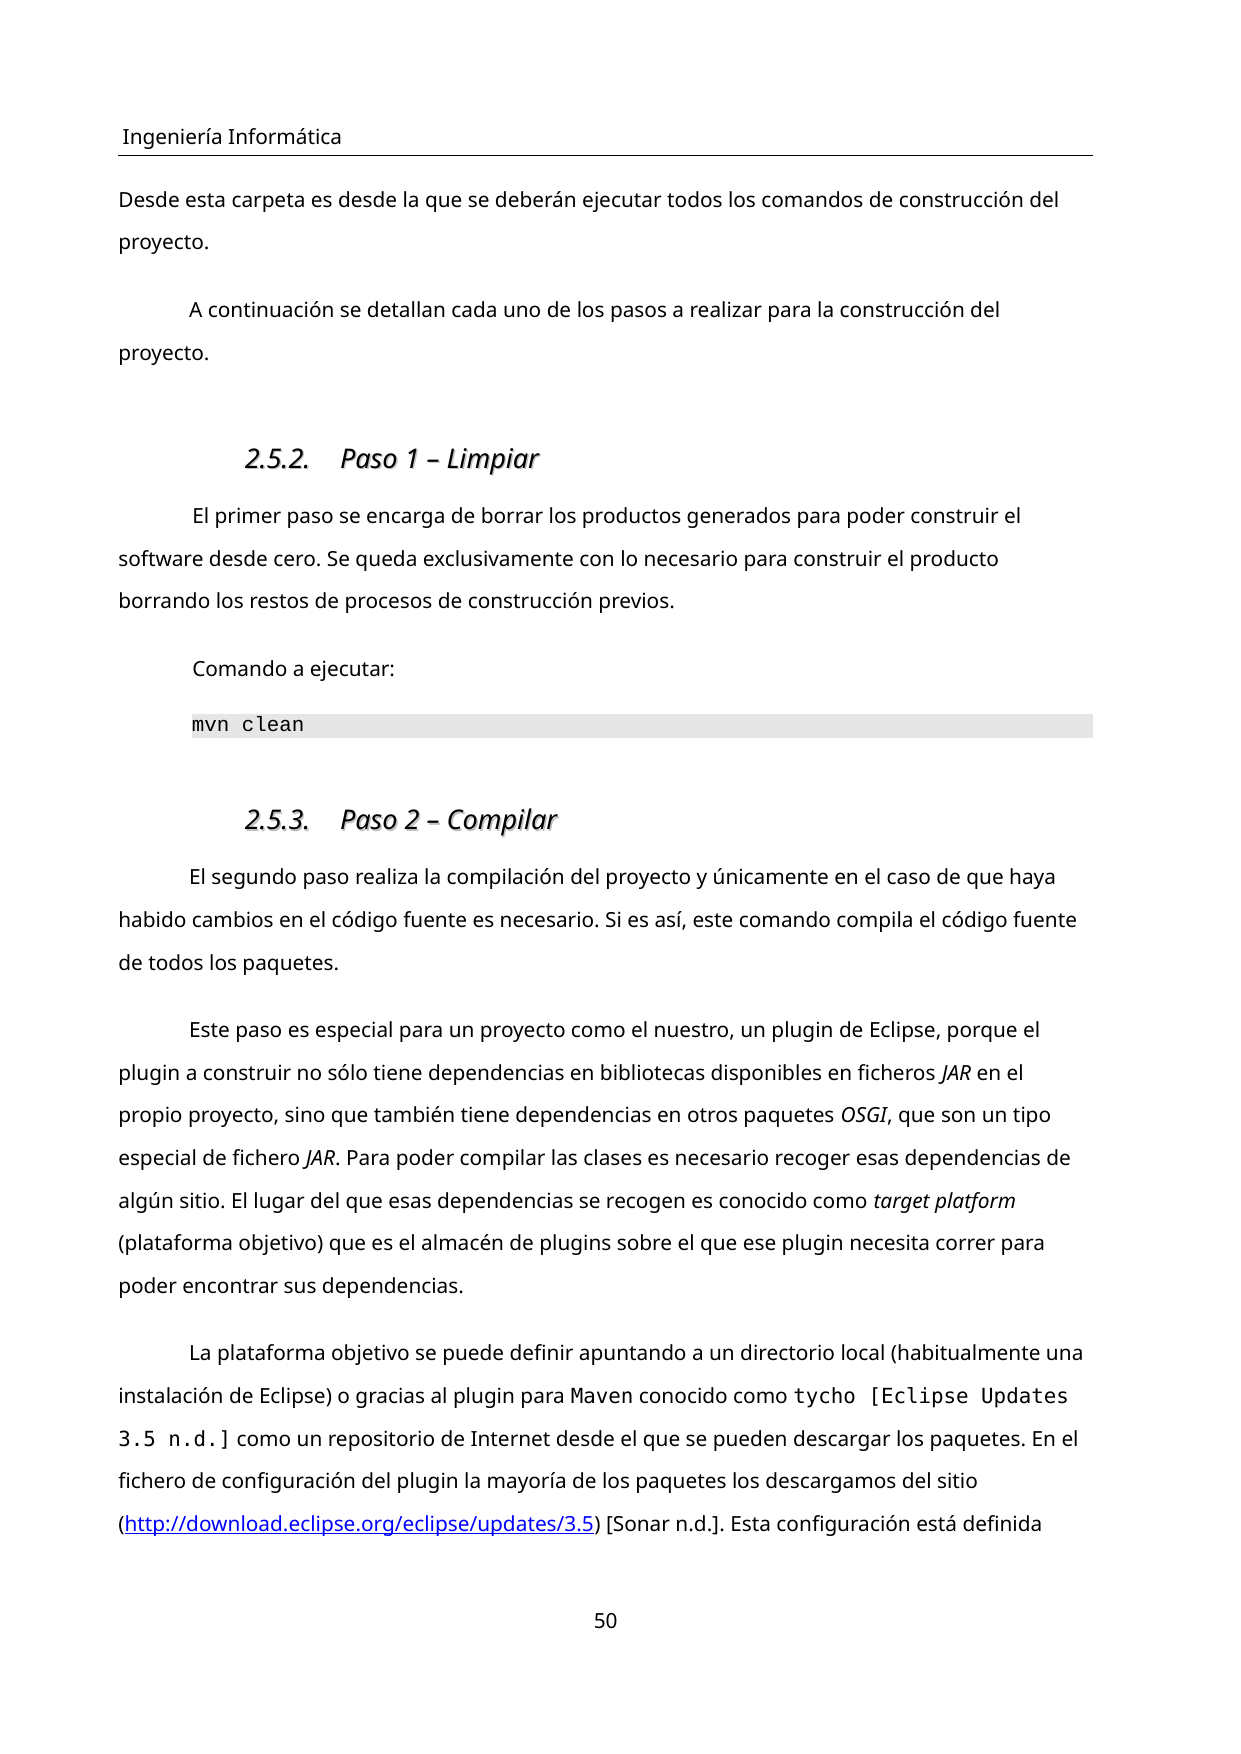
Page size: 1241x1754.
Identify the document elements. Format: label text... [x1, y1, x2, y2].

subtitle Paso 1 – Limpiar [310, 439, 1093, 476]
text A continuación se detallan cada uno de los pasos a realizar para la construcción del proyecto. [118, 295, 1093, 366]
text Desde esta carpeta es desde la que se deberán ejecutar todos los comandos de construcción del proyecto. [118, 185, 1093, 256]
text Este paso es especial para un proyecto como el nuestro, un plugin de Eclipse, porque el plugin a construir no sólo tiene dependencias en bibliotecas disponibles en ficheros JAR en el propio proyecto, sino que también tiene dependencias en otros paquetes OSGI, que son un tipo especial de fichero JAR. Para poder compilar las clases es necesario recoger esas dependencias de algún sitio. El lugar del que esas dependencias se recogen es conocido como target platform (plataforma objetivo) que es el almacén de plugins sobre el que ese plugin necesita correr para poder encontrar sus dependencias. [118, 1015, 1093, 1299]
text La plataforma objetivo se puede definir apuntando a un directorio local (habitualmente una instalación de Eclipse) o gracias al plugin para Maven conocido como tycho [Eclipse Updates 3.5 n.d.] como un repositorio de Internet desde el que se pueden descargar los paquetes. En el fichero de configuración del plugin la mayoría de los paquetes los descargamos del sitio (http://download.eclipse.org/eclipse/updates/3.5) [Sonar n.d.]. Esta configuración está definida [118, 1338, 1093, 1537]
text El primer paso se encarga de borrar los productos generados para poder construir el software desde cero. Se queda exclusivamente con lo necesario para construir el producto borrando los restos de procesos de construcción previos. [118, 501, 1093, 615]
text El segundo paso realiza la compilación del proyecto y únicamente en el caso de que haya habido cambios en el código fuente es necesario. Si es así, este comando compila el código fuente de todos los paquetes. [118, 862, 1093, 976]
subtitle Paso 2 – Compilar [310, 801, 1093, 837]
text Comando a ejecutar: [118, 654, 1093, 682]
text mvn clean [192, 714, 1093, 738]
